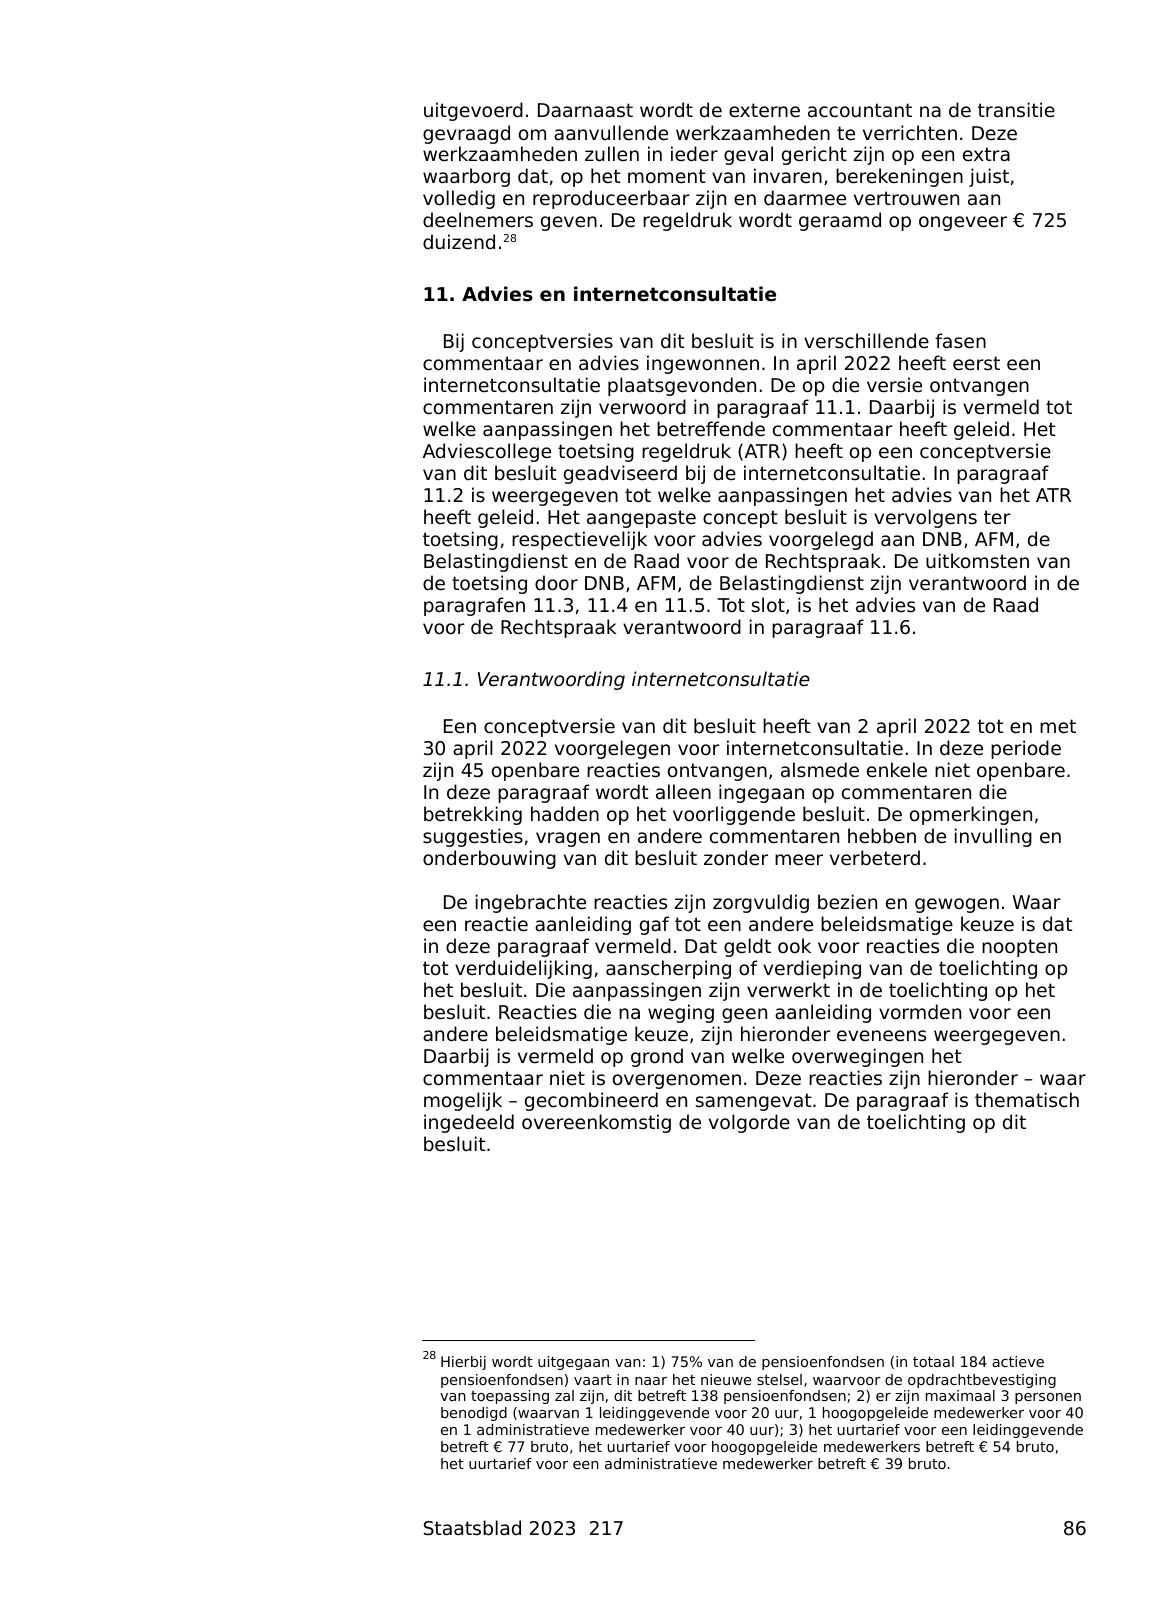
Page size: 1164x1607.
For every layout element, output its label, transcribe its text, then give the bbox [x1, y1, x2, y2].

text Een conceptversie van dit besluit heeft van 2 april 2022 tot en met 30 april 2022 voorgelegen voor internetconsultatie. In deze periode zijn 45 openbare reacties ontvangen, alsmede enkele niet openbare. In deze paragraaf wordt alleen ingegaan op commentaren die betrekking hadden op het voorliggende besluit. De opmerkingen, suggesties, vragen en andere commentaren hebben de invulling en onderbouwing van dit besluit zonder meer verbeterd. [422, 716, 1087, 870]
text Hierbij wordt uitgegaan van: 1) 75% van de pensioenfondsen (in totaal 184 actieve pensioenfondsen) vaart in naar het nieuwe stelsel, waarvoor de opdrachtbevestiging van toepassing zal zijn, dit betreft 138 pensioenfondsen; 2) er zijn maximaal 3 personen benodigd (waarvan 1 leidinggevende voor 20 uur, 1 hoogopgeleide medewerker voor 40 en 1 administratieve medewerker voor 40 uur); 3) het uurtarief voor een leidinggevende betreft € 77 bruto, het uurtarief voor hoogopgeleide medewerkers betreft € 54 bruto, het uurtarief voor een administratieve medewerker betreft € 39 bruto. [422, 1349, 1087, 1473]
subtitle 11. Advies en internetconsultatie [422, 284, 1087, 306]
text uitgevoerd. Daarnaast wordt de externe accountant na de transitie gevraagd om aanvullende werkzaamheden te verrichten. Deze werkzaamheden zullen in ieder geval gericht zijn op een extra waarborg dat, op het moment van invaren, berekeningen juist, volledig en reproduceerbaar zijn en daarmee vertrouwen aan deelnemers geven. De regeldruk wordt geraamd op ongeveer € 725 duizend. [422, 100, 1087, 254]
text Bij conceptversies van dit besluit is in verschillende fasen commentaar en advies ingewonnen. In april 2022 heeft eerst een internetconsultatie plaatsgevonden. De op die versie ontvangen commentaren zijn verwoord in paragraaf 11.1. Daarbij is vermeld tot welke aanpassingen het betreffende commentaar heeft geleid. Het Adviescollege toetsing regeldruk (ATR) heeft op een conceptversie van dit besluit geadviseerd bij de internetconsultatie. In paragraaf 11.2 is weergegeven tot welke aanpassingen het advies van het ATR heeft geleid. Het aangepaste concept besluit is vervolgens ter toetsing, respectievelijk voor advies voorgelegd aan DNB, AFM, de Belastingdienst en de Raad voor de Rechtspraak. De uitkomsten van de toetsing door DNB, AFM, de Belastingdienst zijn verantwoord in de paragrafen 11.3, 11.4 en 11.5. Tot slot, is het advies van de Raad voor de Rechtspraak verantwoord in paragraaf 11.6. [422, 331, 1087, 639]
text De ingebrachte reacties zijn zorgvuldig bezien en gewogen. Waar een reactie aanleiding gaf tot een andere beleidsmatige keuze is dat in deze paragraaf vermeld. Dat geldt ook voor reacties die noopten tot verduidelijking, aanscherping of verdieping van de toelichting op het besluit. Die aanpassingen zijn verwerkt in de toelichting op het besluit. Reacties die na weging geen aanleiding vormden voor een andere beleidsmatige keuze, zijn hieronder eveneens weergegeven. Daarbij is vermeld op grond van welke overwegingen het commentaar niet is overgenomen. Deze reacties zijn hieronder – waar mogelijk – gecombineerd en samengevat. De paragraaf is thematisch ingedeeld overeenkomstig de volgorde van de toelichting op dit besluit. [422, 892, 1087, 1156]
subtitle 11.1. Verantwoording internetconsultatie [422, 669, 1087, 691]
